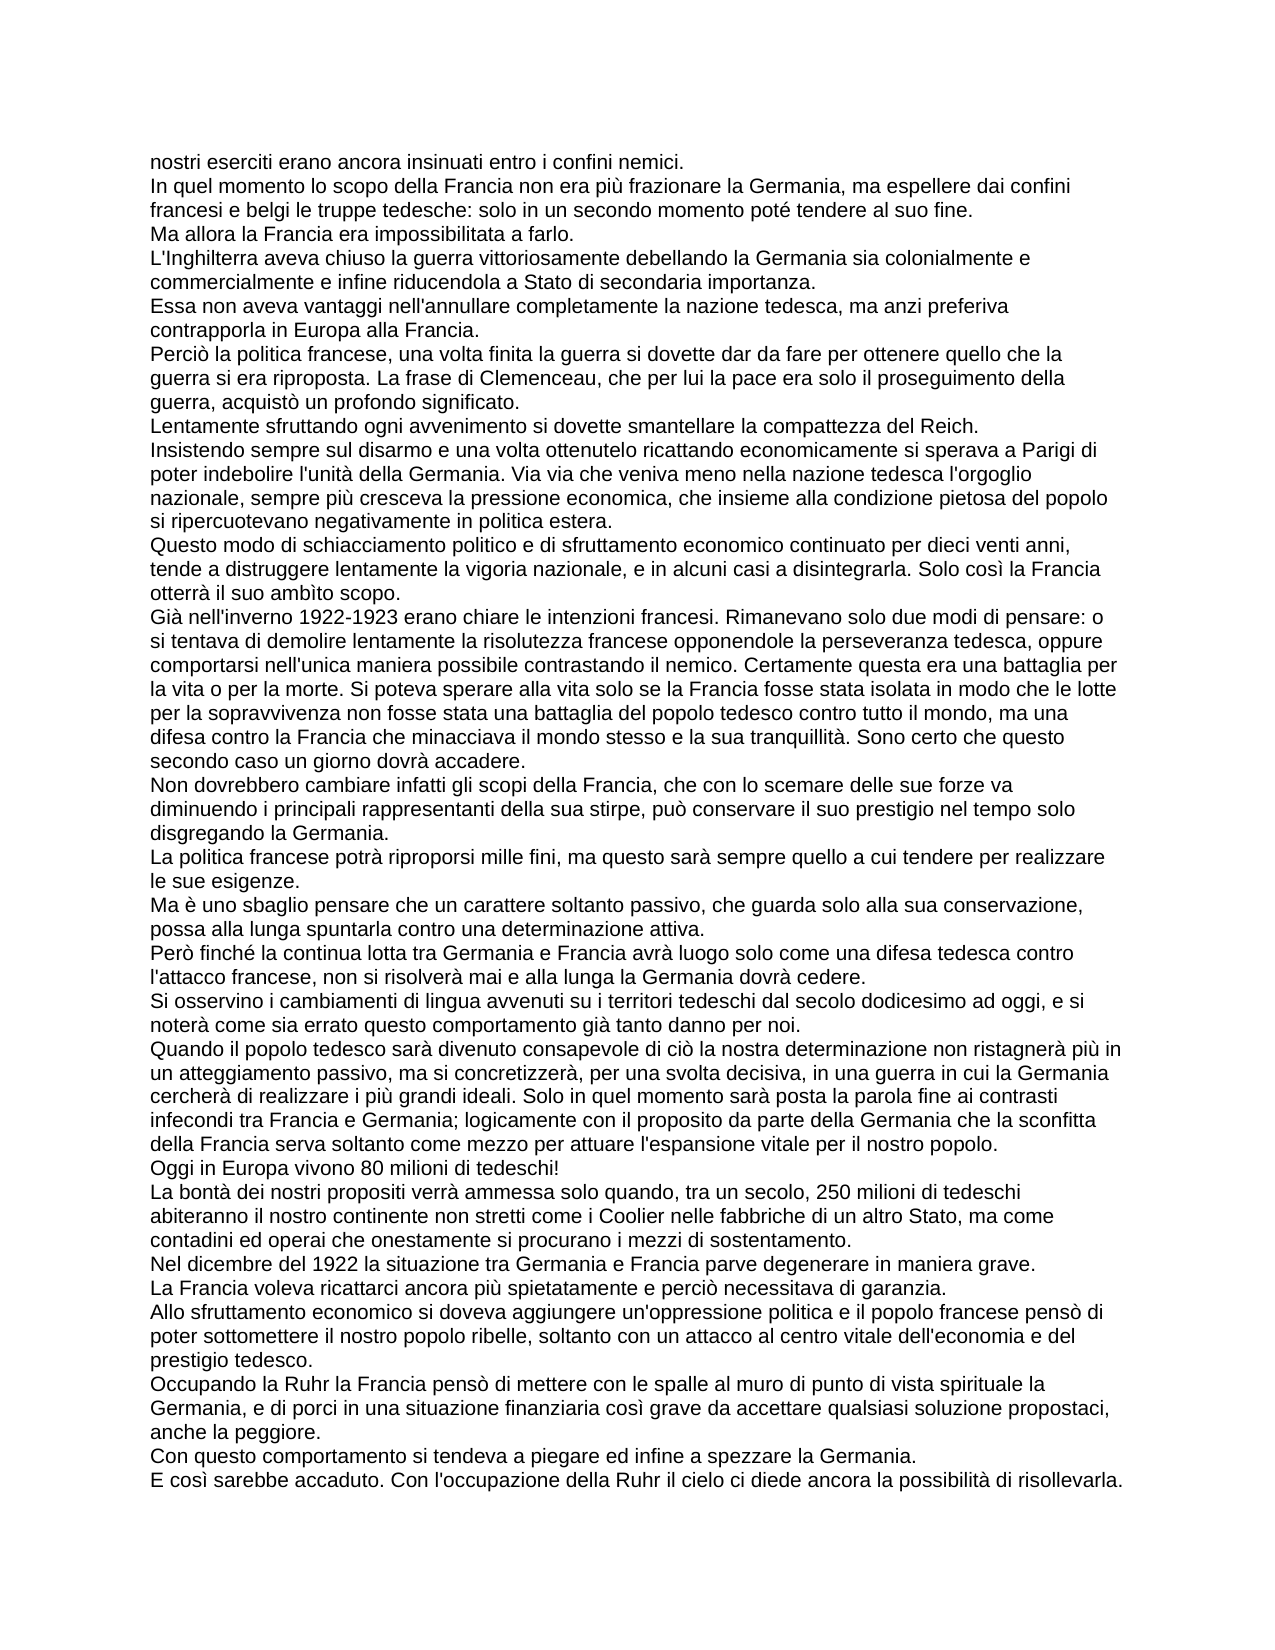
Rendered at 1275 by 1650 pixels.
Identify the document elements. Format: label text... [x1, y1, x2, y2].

text La bontà dei nostri propositi verrà ammessa solo quando, tra un secolo, 250 milioni di tedeschi abiteranno il nostro continente non stretti come i Coolier nelle fabbriche di un altro Stato, ma come contadini ed operai che onestamente si procurano i mezzi di sostentamento. [150, 1180, 1125, 1252]
text Insistendo sempre sul disarmo e una volta ottenutelo ricattando economicamente si sperava a Parigi di poter indebolire l'unità della Germania. Via via che veniva meno nella nazione tedesca l'orgoglio nazionale, sempre più cresceva la pressione economica, che insieme alla condizione pietosa del popolo si ripercuotevano negativamente in politica estera. [150, 437, 1125, 533]
text nostri eserciti erano ancora insinuati entro i confini nemici. [150, 150, 1125, 174]
text L'Inghilterra aveva chiuso la guerra vittoriosamente debellando la Germania sia colonialmente e commercialmente e infine riducendola a Stato di secondaria importanza. [150, 246, 1125, 294]
text Però finché la continua lotta tra Germania e Francia avrà luogo solo come una difesa tedesca contro l'attacco francese, non si risolverà mai e alla lunga la Germania dovrà cedere. [150, 941, 1125, 988]
text Perciò la politica francese, una volta finita la guerra si dovette dar da fare per ottenere quello che la guerra si era riproposta. La frase di Clemenceau, che per lui la pace era solo il proseguimento della guerra, acquistò un profondo significato. [150, 342, 1125, 413]
text E così sarebbe accaduto. Con l'occupazione della Ruhr il cielo ci diede ancora la possibilità di risollevarla. [150, 1468, 1125, 1492]
text Questo modo di schiacciamento politico e di sfruttamento economico continuato per dieci venti anni, tende a distruggere lentamente la vigoria nazionale, e in alcuni casi a disintegrarla. Solo così la Francia otterrà il suo ambìto scopo. [150, 533, 1125, 605]
text Ma allora la Francia era impossibilitata a farlo. [150, 222, 1125, 246]
text Essa non aveva vantaggi nell'annullare completamente la nazione tedesca, ma anzi preferiva contrapporla in Europa alla Francia. [150, 294, 1125, 342]
text Ma è uno sbaglio pensare che un carattere soltanto passivo, che guarda solo alla sua conservazione, possa alla lunga spuntarla contro una determinazione attiva. [150, 893, 1125, 941]
text Allo sfruttamento economico si doveva aggiungere un'oppressione politica e il popolo francese pensò di poter sottomettere il nostro popolo ribelle, soltanto con un attacco al centro vitale dell'economia e del prestigio tedesco. [150, 1300, 1125, 1372]
text La Francia voleva ricattarci ancora più spietatamente e perciò necessitava di garanzia. [150, 1276, 1125, 1300]
text Nel dicembre del 1922 la situazione tra Germania e Francia parve degenerare in maniera grave. [150, 1252, 1125, 1276]
text Oggi in Europa vivono 80 milioni di tedeschi! [150, 1156, 1125, 1180]
text Occupando la Ruhr la Francia pensò di mettere con le spalle al muro di punto di vista spirituale la Germania, e di porci in una situazione finanziaria così grave da accettare qualsiasi soluzione propostaci, anche la peggiore. [150, 1372, 1125, 1444]
text Lentamente sfruttando ogni avvenimento si dovette smantellare la compattezza del Reich. [150, 413, 1125, 437]
text Già nell'inverno 1922-1923 erano chiare le intenzioni francesi. Rimanevano solo due modi di pensare: o si tentava di demolire lentamente la risolutezza francese opponendole la perseveranza tedesca, oppure comportarsi nell'unica maniera possibile contrastando il nemico. Certamente questa era una battaglia per la vita o per la morte. Si poteva sperare alla vita solo se la Francia fosse stata isolata in modo che le lotte per la sopravvivenza non fosse stata una battaglia del popolo tedesco contro tutto il mondo, ma una difesa contro la Francia che minacciava il mondo stesso e la sua tranquillità. Sono certo che questo secondo caso un giorno dovrà accadere. [150, 605, 1125, 773]
text Quando il popolo tedesco sarà divenuto consapevole di ciò la nostra determinazione non ristagnerà più in un atteggiamento passivo, ma si concretizzerà, per una svolta decisiva, in una guerra in cui la Germania cercherà di realizzare i più grandi ideali. Solo in quel momento sarà posta la parola fine ai contrasti infecondi tra Francia e Germania; logicamente con il proposito da parte della Germania che la sconfitta della Francia serva soltanto come mezzo per attuare l'espansione vitale per il nostro popolo. [150, 1036, 1125, 1156]
text La politica francese potrà riproporsi mille fini, ma questo sarà sempre quello a cui tendere per realizzare le sue esigenze. [150, 845, 1125, 893]
text Non dovrebbero cambiare infatti gli scopi della Francia, che con lo scemare delle sue forze va diminuendo i principali rappresentanti della sua stirpe, può conservare il suo prestigio nel tempo solo disgregando la Germania. [150, 773, 1125, 845]
text Si osservino i cambiamenti di lingua avvenuti su i territori tedeschi dal secolo dodicesimo ad oggi, e si noterà come sia errato questo comportamento già tanto danno per noi. [150, 988, 1125, 1036]
text In quel momento lo scopo della Francia non era più frazionare la Germania, ma espellere dai confini francesi e belgi le truppe tedesche: solo in un secondo momento poté tendere al suo fine. [150, 174, 1125, 222]
text Con questo comportamento si tendeva a piegare ed infine a spezzare la Germania. [150, 1444, 1125, 1468]
